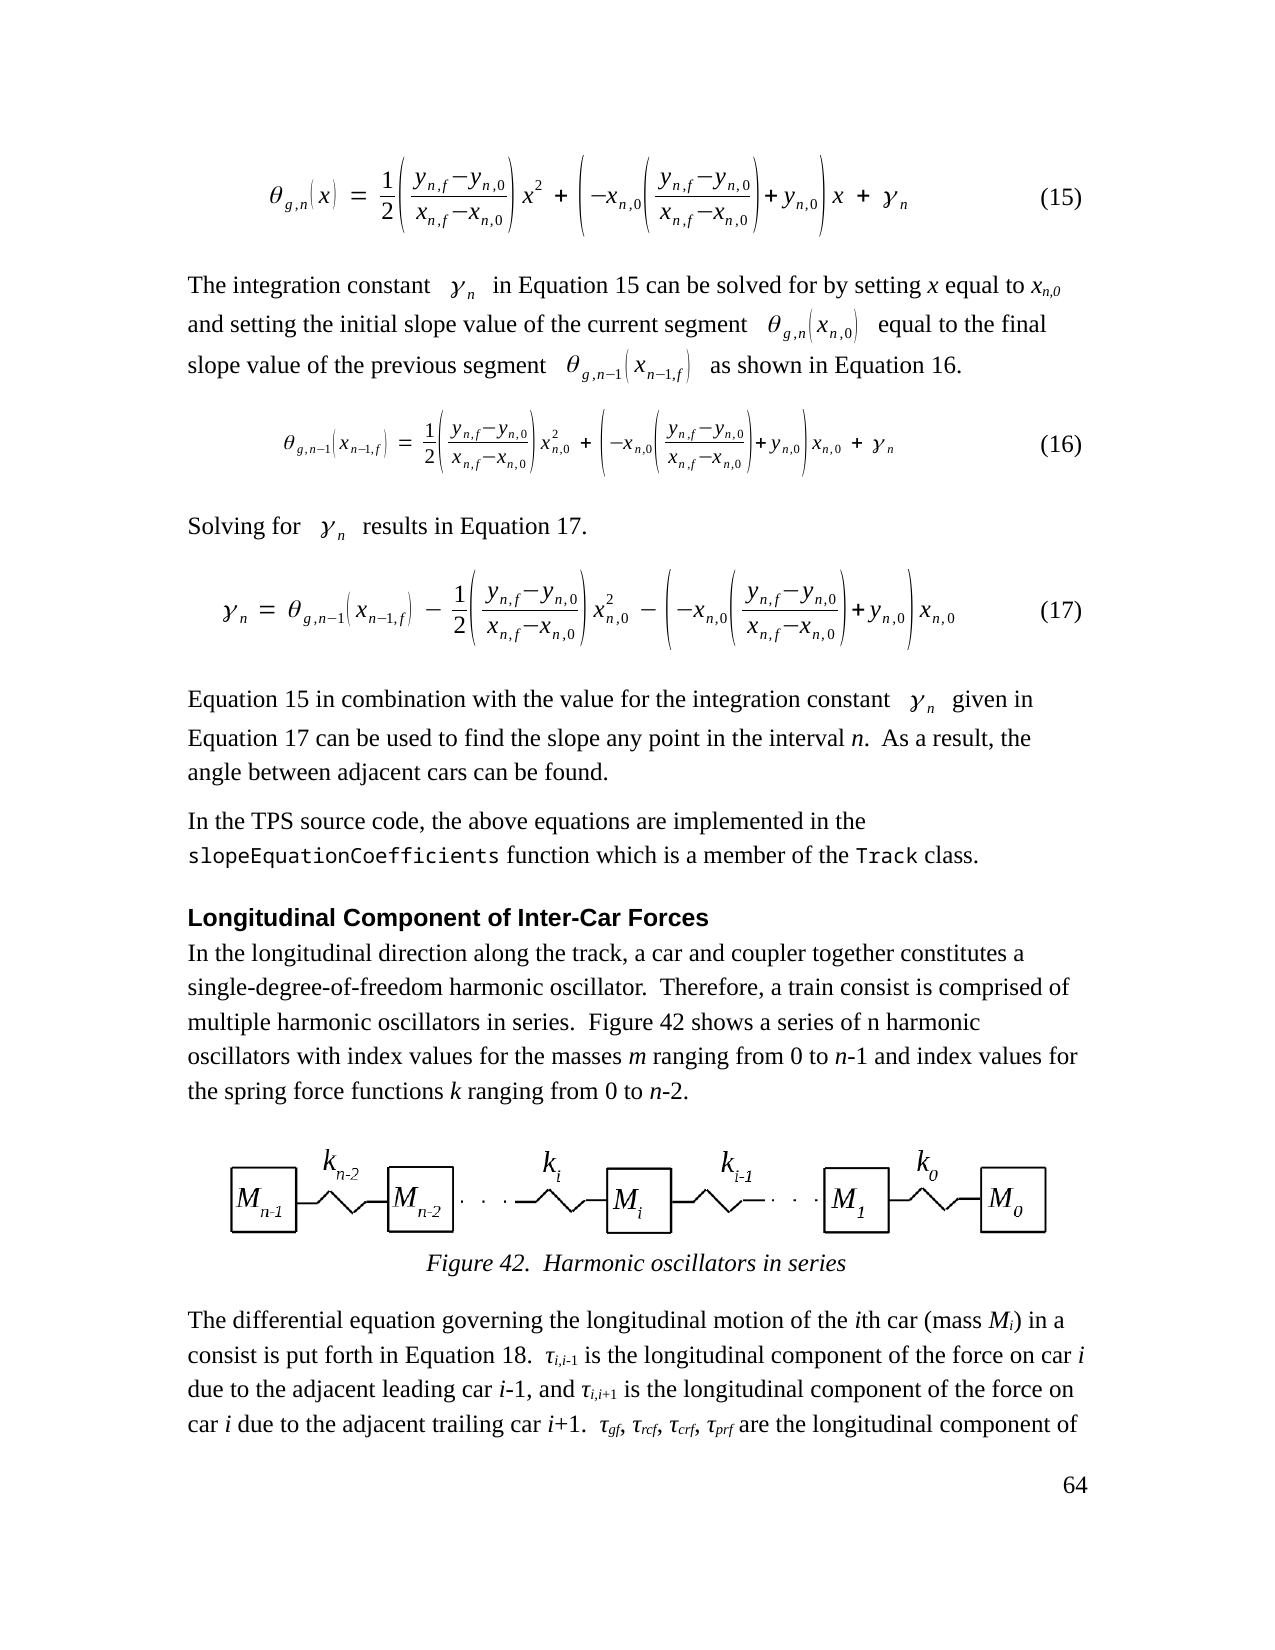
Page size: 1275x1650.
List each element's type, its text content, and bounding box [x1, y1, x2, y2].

text In the longitudinal direction along the track, a car and coupler together constitutes a single-degree-of-freedom harmonic oscillator. Therefore, a train consist is comprised of multiple harmonic oscillators in series. Figure 42 shows a series of n harmonic oscillators with index values for the masses m ranging from 0 to n-1 and index values for the spring force functions k ranging from 0 to n-2. [187, 938, 1087, 1104]
table_header (16) [988, 404, 1087, 482]
table_header (17) [988, 564, 1087, 656]
text Solving forresults in Equation 17. [187, 511, 1087, 543]
table_header [188, 150, 987, 242]
picture [225, 1137, 1050, 1243]
text Equation 15 in combination with the value for the integration constantgiven in Equation 17 can be used to find the slope any point in the interval n. As a result, the angle between adjacent cars can be found. [187, 684, 1087, 786]
table_header (15) [988, 150, 1087, 242]
text The integration constantin Equation 15 can be solved for by setting x equal to xn,0 and setting the initial slope value of the current segmentequal to the final slope value of the previous segmentas shown in Equation 16. [187, 271, 1087, 384]
subtitle Longitudinal Component of Inter-Car Forces [187, 903, 1087, 932]
text Figure 42. Harmonic oscillators in series [225, 1243, 1050, 1276]
text The differential equation governing the longitudinal motion of the ith car (mass Mi) in a consist is put forth in Equation 18. τi,i-1 is the longitudinal component of the force on car i due to the adjacent leading car i-1, and τi,i+1 is the longitudinal component of the force on car i due to the adjacent trailing car i+1. τgf, τrcf, τcrf, τprf are the longitudinal component of [187, 1305, 1087, 1437]
table_header [188, 564, 987, 656]
table_header [188, 404, 987, 482]
text In the TPS source code, the above equations are implemented in the slopeEquationCoefficients function which is a member of the Track class. [187, 806, 1087, 870]
